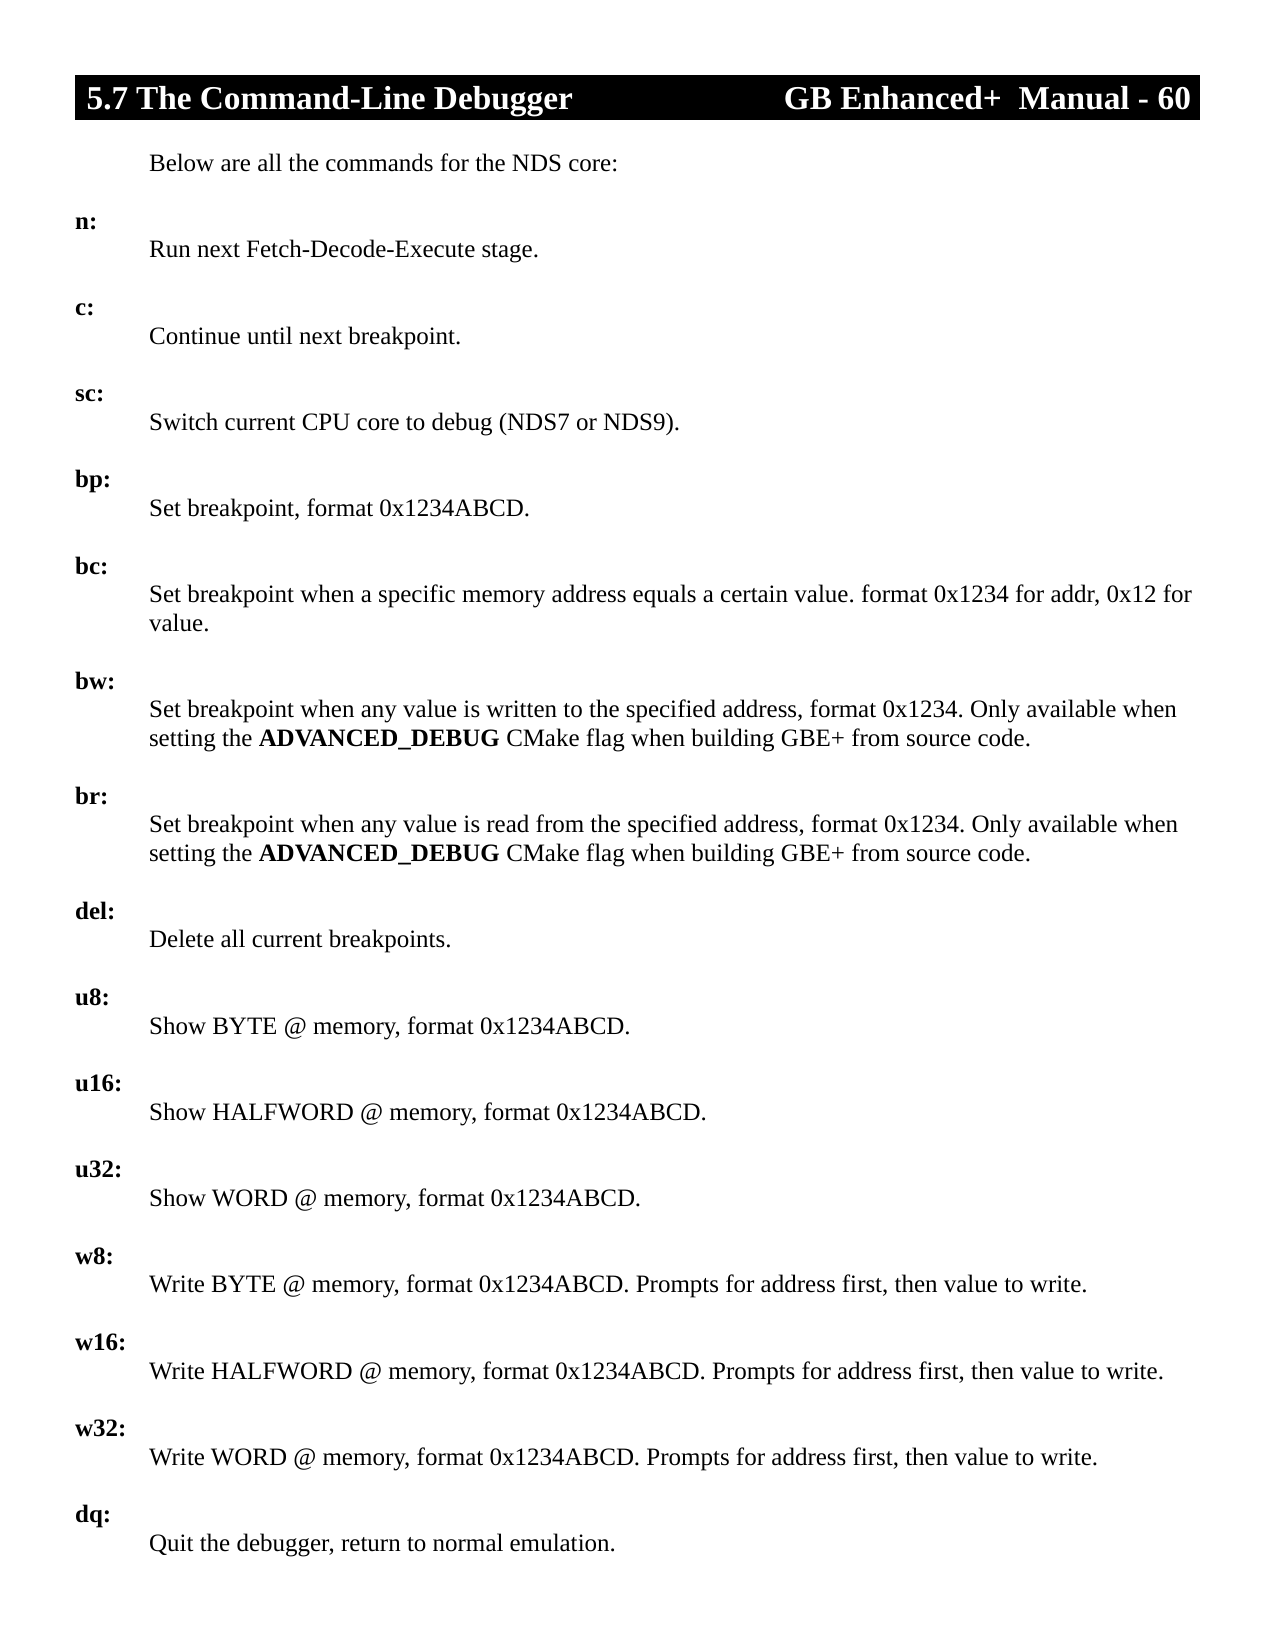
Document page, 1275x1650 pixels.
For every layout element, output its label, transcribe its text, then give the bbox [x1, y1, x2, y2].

text c: [75, 292, 1200, 321]
text n: [75, 206, 1200, 234]
text Set breakpoint when any value is written to the specified address, format 0x1234. Only available when setting the ADVANCED_DEBUG CMake flag when building GBE+ from source code. [75, 694, 1200, 752]
text Run next Fetch-Decode-Execute stage. [75, 234, 1200, 263]
text Delete all current breakpoints. [75, 924, 1200, 953]
text del: [75, 896, 1200, 924]
text w32: [75, 1413, 1200, 1442]
text Quit the debugger, return to normal emulation. [75, 1528, 1200, 1557]
text Continue until next breakpoint. [75, 321, 1200, 349]
text bc: [75, 551, 1200, 579]
text u32: [75, 1154, 1200, 1183]
text w16: [75, 1327, 1200, 1356]
text 5.7 The Command-Line Debugger GB Enhanced+ Manual - 60 [75, 75, 1200, 119]
text dq: [75, 1499, 1200, 1528]
text Set breakpoint, format 0x1234ABCD. [75, 493, 1200, 522]
text Show HALFWORD @ memory, format 0x1234ABCD. [75, 1097, 1200, 1126]
text Below are all the commands for the NDS core: [75, 148, 1200, 177]
text bw: [75, 666, 1200, 694]
text Write BYTE @ memory, format 0x1234ABCD. Prompts for address first, then value to write. [75, 1269, 1200, 1298]
text br: [75, 781, 1200, 809]
text w8: [75, 1241, 1200, 1269]
text Show BYTE @ memory, format 0x1234ABCD. [75, 1011, 1200, 1039]
text Write HALFWORD @ memory, format 0x1234ABCD. Prompts for address first, then value to write. [75, 1356, 1200, 1384]
text Show WORD @ memory, format 0x1234ABCD. [75, 1183, 1200, 1212]
text Write WORD @ memory, format 0x1234ABCD. Prompts for address first, then value to write. [75, 1442, 1200, 1471]
text u16: [75, 1068, 1200, 1097]
text Set breakpoint when any value is read from the specified address, format 0x1234. Only available when setting the ADVANCED_DEBUG CMake flag when building GBE+ from source code. [75, 809, 1200, 867]
text bp: [75, 464, 1200, 493]
text sc: [75, 378, 1200, 407]
text Switch current CPU core to debug (NDS7 or NDS9). [75, 407, 1200, 436]
text Set breakpoint when a specific memory address equals a certain value. format 0x1234 for addr, 0x12 for value. [75, 579, 1200, 637]
text u8: [75, 982, 1200, 1011]
